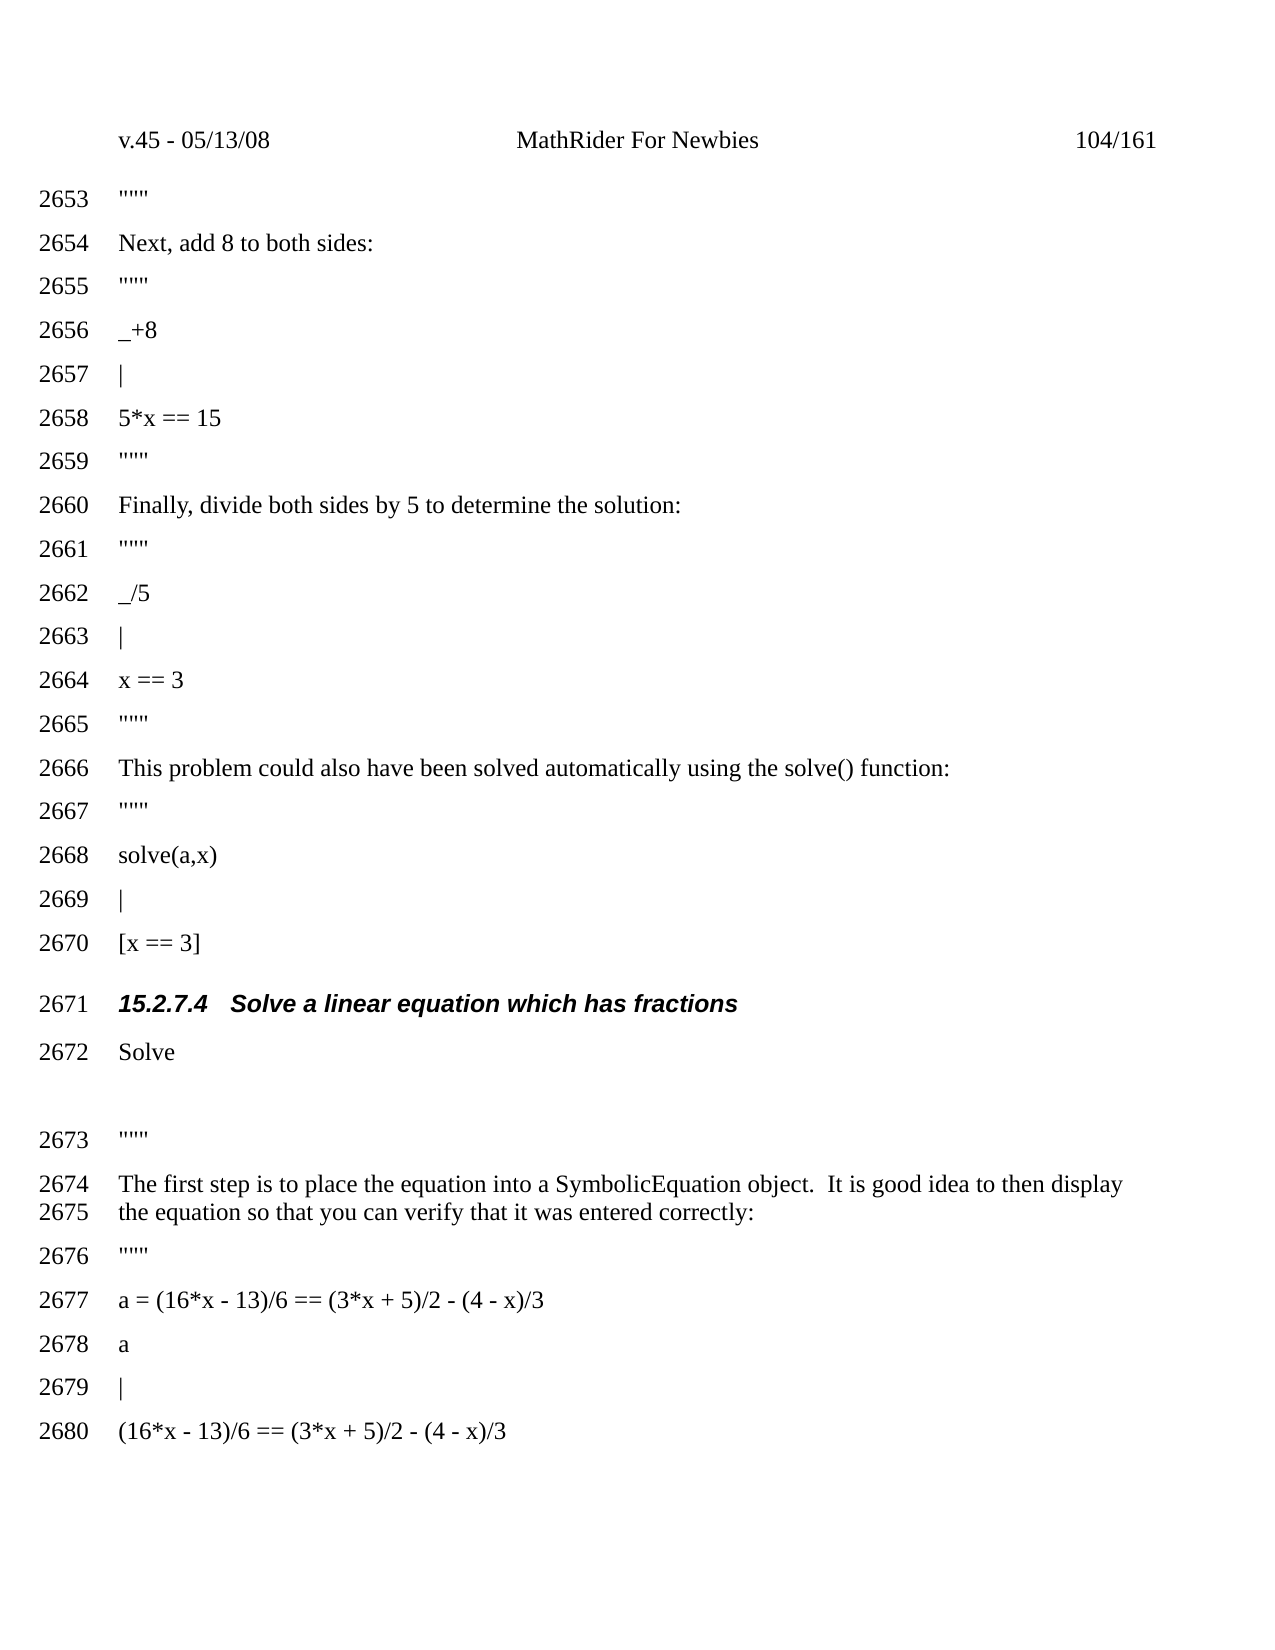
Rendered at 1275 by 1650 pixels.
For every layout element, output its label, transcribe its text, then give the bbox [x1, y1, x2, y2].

text """ [118, 446, 1157, 475]
text This problem could also have been solved automatically using the solve() function: [118, 753, 1157, 781]
text | [118, 884, 1157, 913]
text a = (16*x - 13)/6 == (3*x + 5)/2 - (4 - x)/3 [118, 1285, 1157, 1314]
text | [118, 621, 1157, 650]
text """ [118, 1125, 1157, 1154]
text """ [118, 271, 1157, 300]
text """ [118, 796, 1157, 825]
text Finally, divide both sides by 5 to determine the solution: [118, 490, 1157, 519]
text a [118, 1329, 1157, 1357]
text x == 3 [118, 665, 1157, 694]
text """ [118, 709, 1157, 738]
text | [118, 359, 1157, 388]
text _+8 [118, 315, 1157, 344]
subtitle Solve a linear equation which has fractions [118, 989, 1157, 1017]
text """ [118, 184, 1157, 213]
text (16*x - 13)/6 == (3*x + 5)/2 - (4 - x)/3 [118, 1416, 1157, 1445]
text """ [118, 1241, 1157, 1270]
text [x == 3] [118, 928, 1157, 956]
text 5*x == 15 [118, 403, 1157, 431]
text Solve [118, 1037, 1157, 1066]
text """ [118, 534, 1157, 563]
text | [118, 1372, 1157, 1401]
text solve(a,x) [118, 840, 1157, 869]
text _/5 [118, 578, 1157, 606]
text Next, add 8 to both sides: [118, 228, 1157, 256]
text The first step is to place the equation into a SymbolicEquation object. It is good idea to then display the equation so that you can verify that it was entered correctly: [118, 1169, 1157, 1226]
